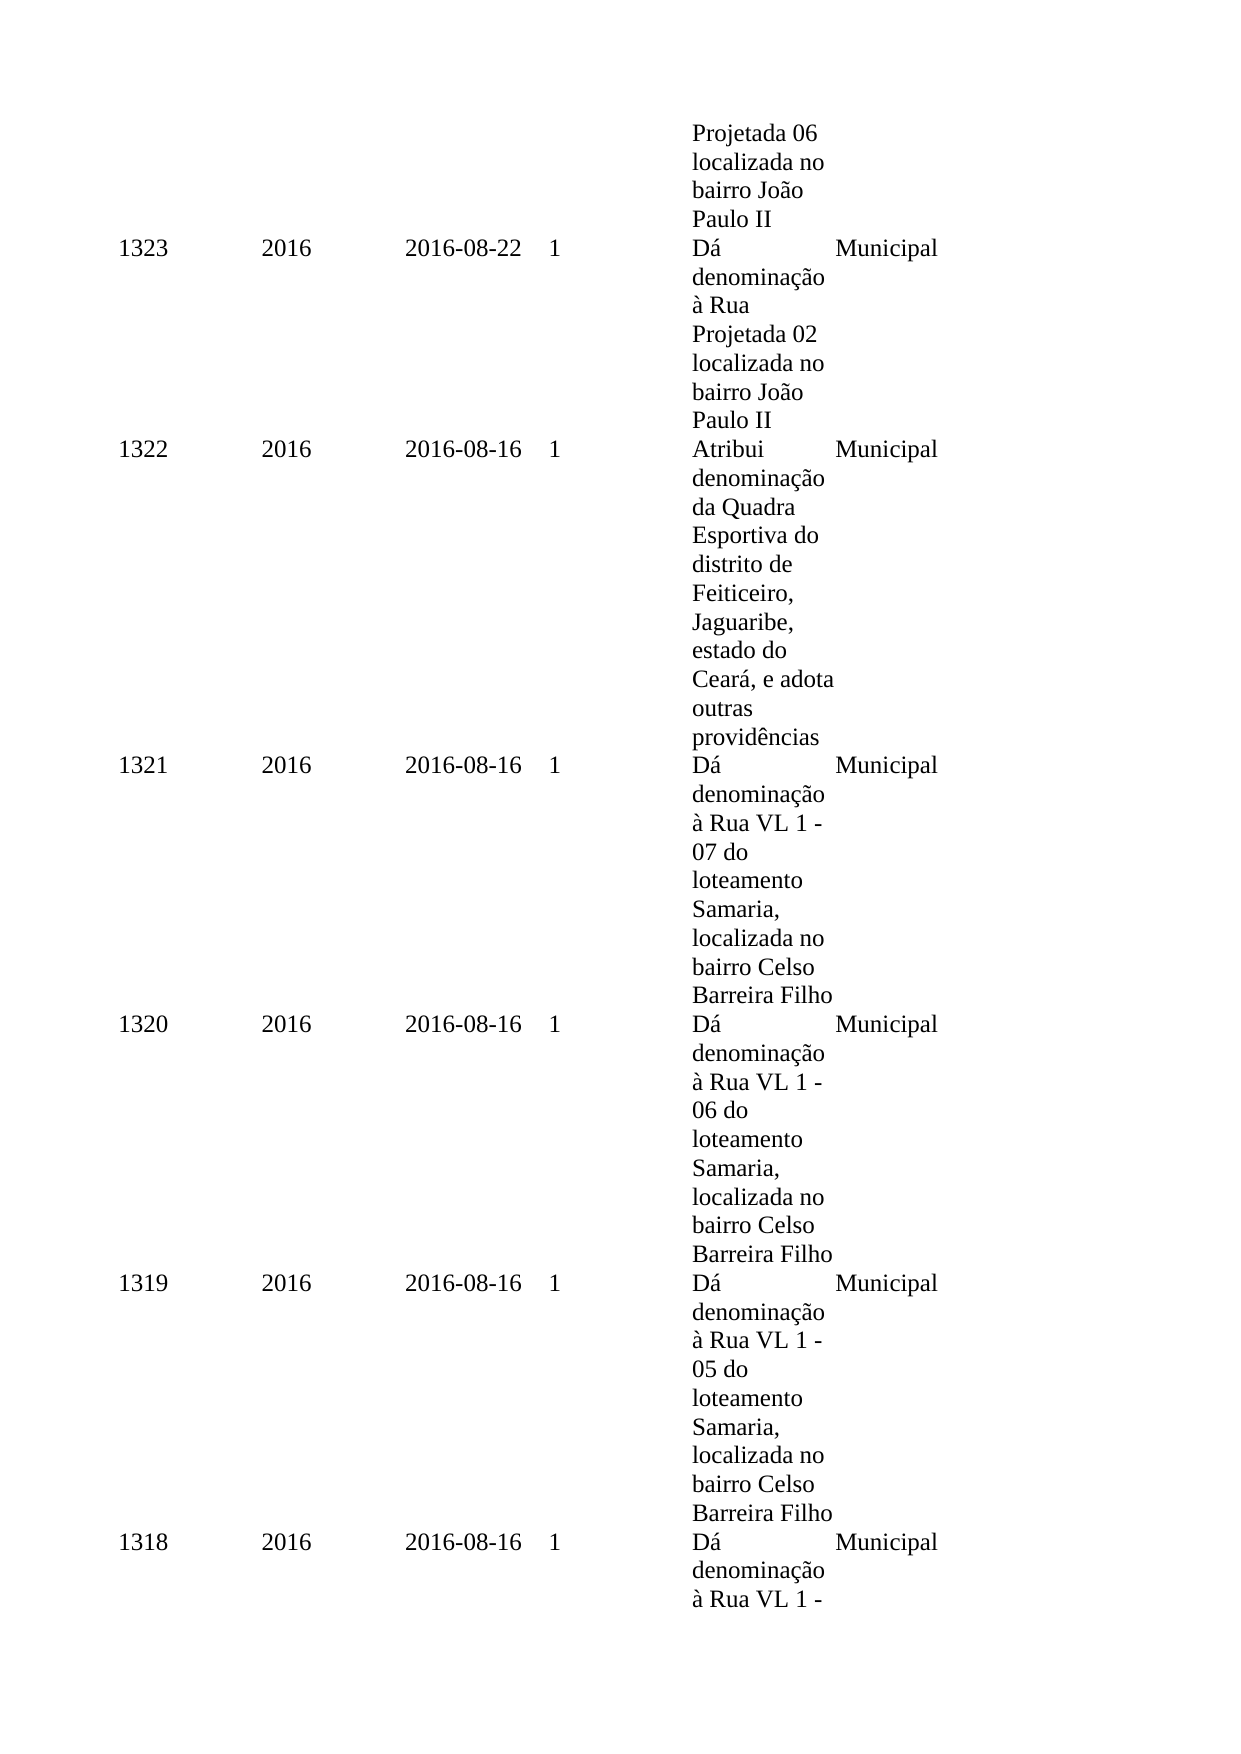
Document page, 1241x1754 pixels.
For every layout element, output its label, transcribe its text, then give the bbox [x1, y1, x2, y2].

table_cell 2016 [261, 233, 405, 434]
table_cell 1 [548, 1009, 692, 1268]
table_cell 2016-08-16 [405, 1009, 548, 1268]
table_cell Dá denominação à Rua VL 1 - 07 do loteamento Samaria, localizada no bairro Celso Barreira Filho [692, 751, 835, 1009]
table_cell 2016-08-16 [405, 1268, 548, 1527]
table_cell 2016 [261, 751, 405, 1009]
table_cell [835, 118, 979, 233]
table_cell Municipal [835, 233, 979, 434]
table_cell 2016 [261, 1268, 405, 1527]
table_cell [979, 118, 1122, 233]
table_cell 1 [548, 434, 692, 751]
table_cell 1323 [118, 233, 261, 434]
table_cell Municipal [835, 1268, 979, 1527]
table_cell 1 [548, 233, 692, 434]
table_cell Projetada 06 localizada no bairro João Paulo II [692, 118, 835, 233]
table_cell 1318 [118, 1527, 261, 1613]
table_cell Dá denominação à Rua Projetada 02 localizada no bairro João Paulo II [692, 233, 835, 434]
table_cell [979, 233, 1122, 434]
table_cell [405, 118, 548, 233]
table_cell 1320 [118, 1009, 261, 1268]
table_cell Atribui denominação da Quadra Esportiva do distrito de Feiticeiro, Jaguaribe, estado do Ceará, e adota outras providências [692, 434, 835, 751]
table_cell [979, 1009, 1122, 1268]
table_cell 1319 [118, 1268, 261, 1527]
table_cell [548, 118, 692, 233]
table_cell [979, 434, 1122, 751]
table_cell 2016-08-16 [405, 1527, 548, 1613]
table_cell [979, 751, 1122, 1009]
table_cell Dá denominação à Rua VL 1 - 05 do loteamento Samaria, localizada no bairro Celso Barreira Filho [692, 1268, 835, 1527]
table_cell [979, 1268, 1122, 1527]
table_cell 1 [548, 751, 692, 1009]
table_cell 1322 [118, 434, 261, 751]
table_cell 2016 [261, 1009, 405, 1268]
table_cell Municipal [835, 751, 979, 1009]
table_cell 2016-08-16 [405, 751, 548, 1009]
table_cell Dá denominação à Rua VL 1 - 06 do loteamento Samaria, localizada no bairro Celso Barreira Filho [692, 1009, 835, 1268]
table_cell Municipal [835, 1009, 979, 1268]
table_cell 1 [548, 1527, 692, 1613]
table_cell [118, 118, 261, 233]
table_cell 1 [548, 1268, 692, 1527]
table_cell 2016-08-22 [405, 233, 548, 434]
table_cell 2016 [261, 1527, 405, 1613]
table_cell Municipal [835, 434, 979, 751]
table_cell 2016 [261, 434, 405, 751]
table_cell Dá denominação à Rua VL 1 [692, 1527, 835, 1613]
table_cell [979, 1527, 1122, 1613]
table_cell Municipal [835, 1527, 979, 1613]
table_cell [261, 118, 405, 233]
table_cell 2016-08-16 [405, 434, 548, 751]
table_cell 1321 [118, 751, 261, 1009]
